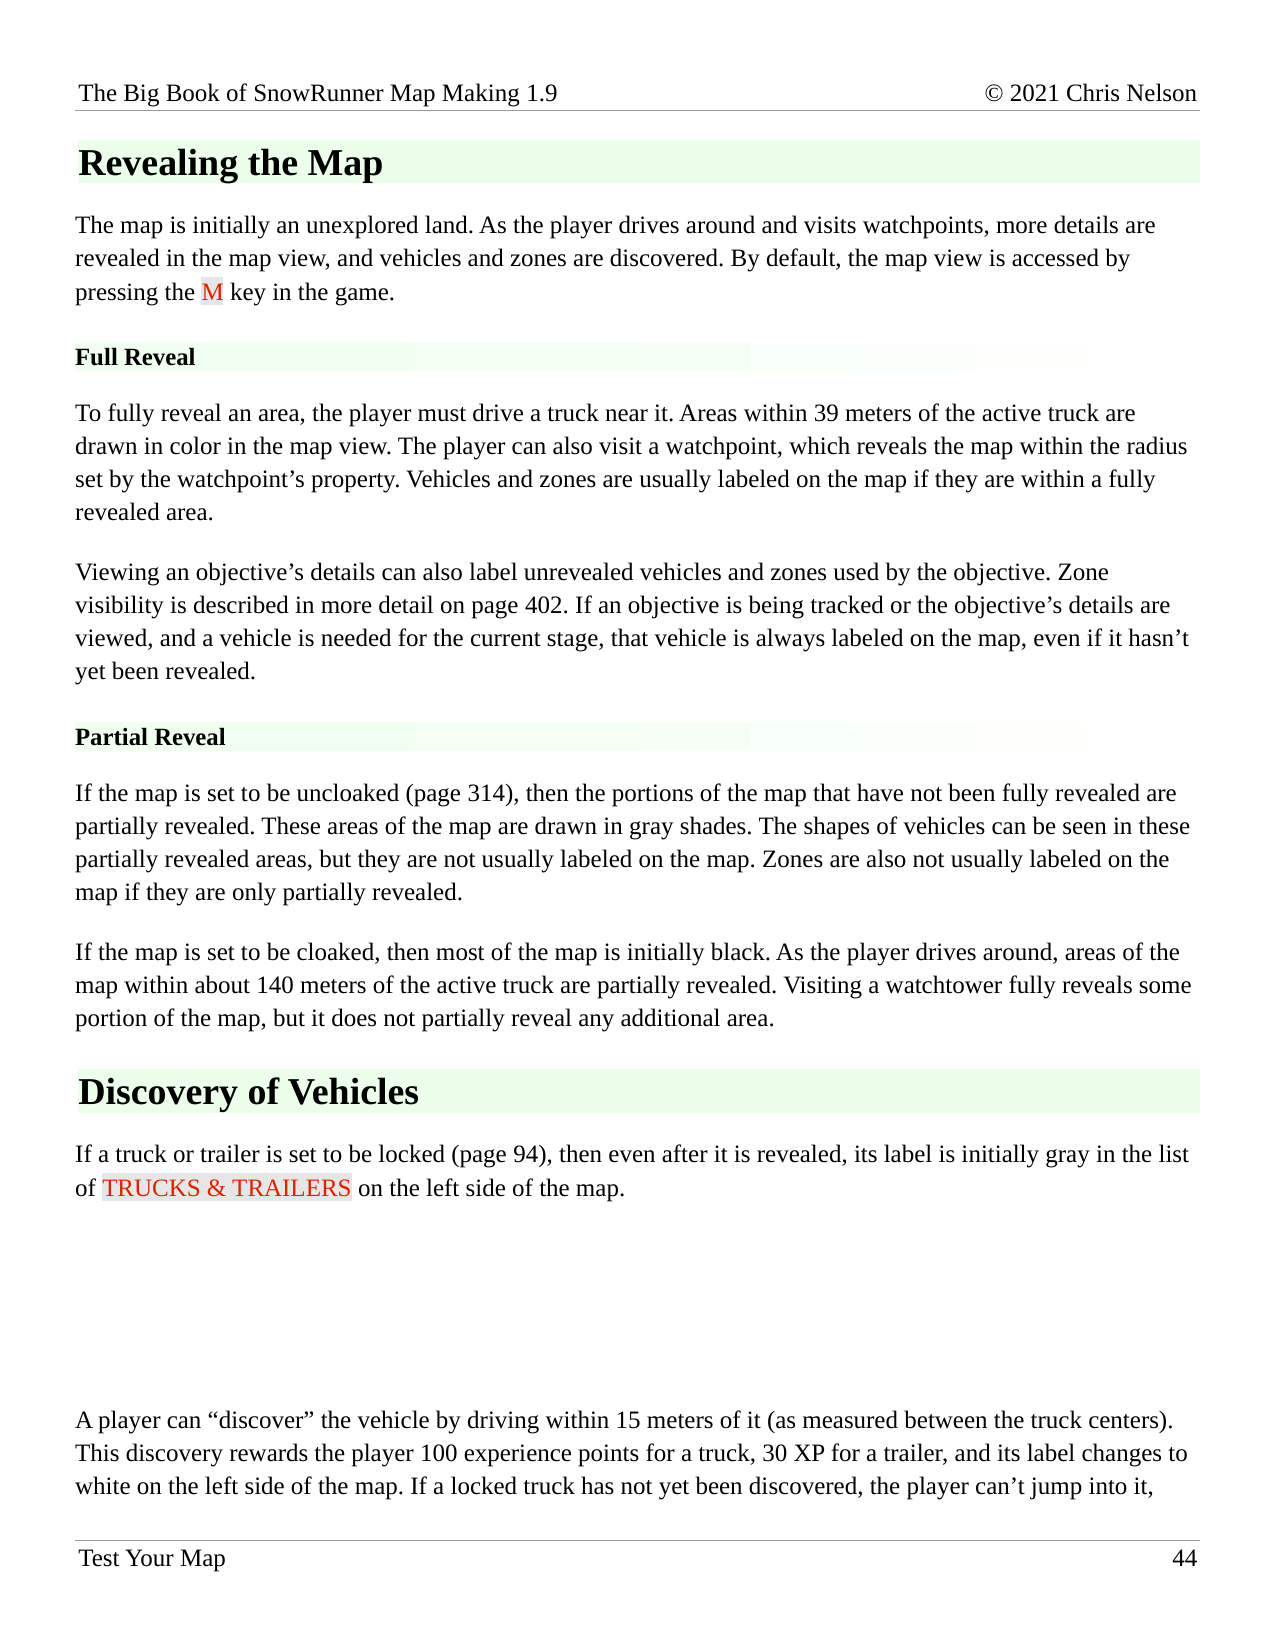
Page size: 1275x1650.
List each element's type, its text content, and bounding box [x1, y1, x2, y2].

subtitle Full Reveal [75, 343, 1200, 371]
text Viewing an objective’s details can also label unrevealed vehicles and zones used by the objective. Zone visibility is described in more detail on page 402. If an objective is being tracked or the objective’s details are viewed, and a vehicle is needed for the current stage, that vehicle is always labeled on the map, even if it hasn’t yet been revealed. [75, 557, 1200, 685]
subtitle Discovery of Vehicles [78, 1069, 1200, 1113]
text The map is initially an unexplored land. As the player drives around and visits watchpoints, more details are revealed in the map view, and vehicles and zones are discovered. By default, the map view is accessed by pressing the M key in the game. [75, 211, 1200, 305]
subtitle Partial Reveal [75, 722, 1200, 751]
text To fully reveal an area, the player must drive a truck near it. Areas within 39 meters of the active truck are drawn in color in the map view. The player can also visit a watchpoint, which reveals the map within the radius set by the watchpoint’s property. Vehicles and zones are usually labeled on the map if they are within a fully revealed area. [75, 398, 1200, 526]
text If a truck or trailer is set to be locked (page 94), then even after it is revealed, its label is initially gray in the list of TRUCKS & TRAILERS on the left side of the map. [75, 1139, 1200, 1201]
text A player can “discover” the vehicle by driving within 15 meters of it (as measured between the truck centers). This discovery rewards the player 100 experience points for a truck, 30 XP for a trailer, and its label changes to white on the left side of the map. If a locked truck has not yet been discovered, the player can’t jump into it, [75, 1405, 1200, 1499]
text If the map is set to be cloaked, then most of the map is initially black. As the player drives around, areas of the map within about 140 meters of the active truck are partially revealed. Visiting a watchtower fully reveals some portion of the map, but it does not partially reveal any additional area. [75, 937, 1200, 1032]
text If the map is set to be uncloaked (page 314), then the portions of the map that have not been fully revealed are partially revealed. These areas of the map are drawn in gray shades. The shapes of vehicles can be seen in these partially revealed areas, but they are not usually labeled on the map. Zones are also not usually labeled on the map if they are only partially revealed. [75, 778, 1200, 906]
subtitle Revealing the Map [78, 140, 1200, 183]
